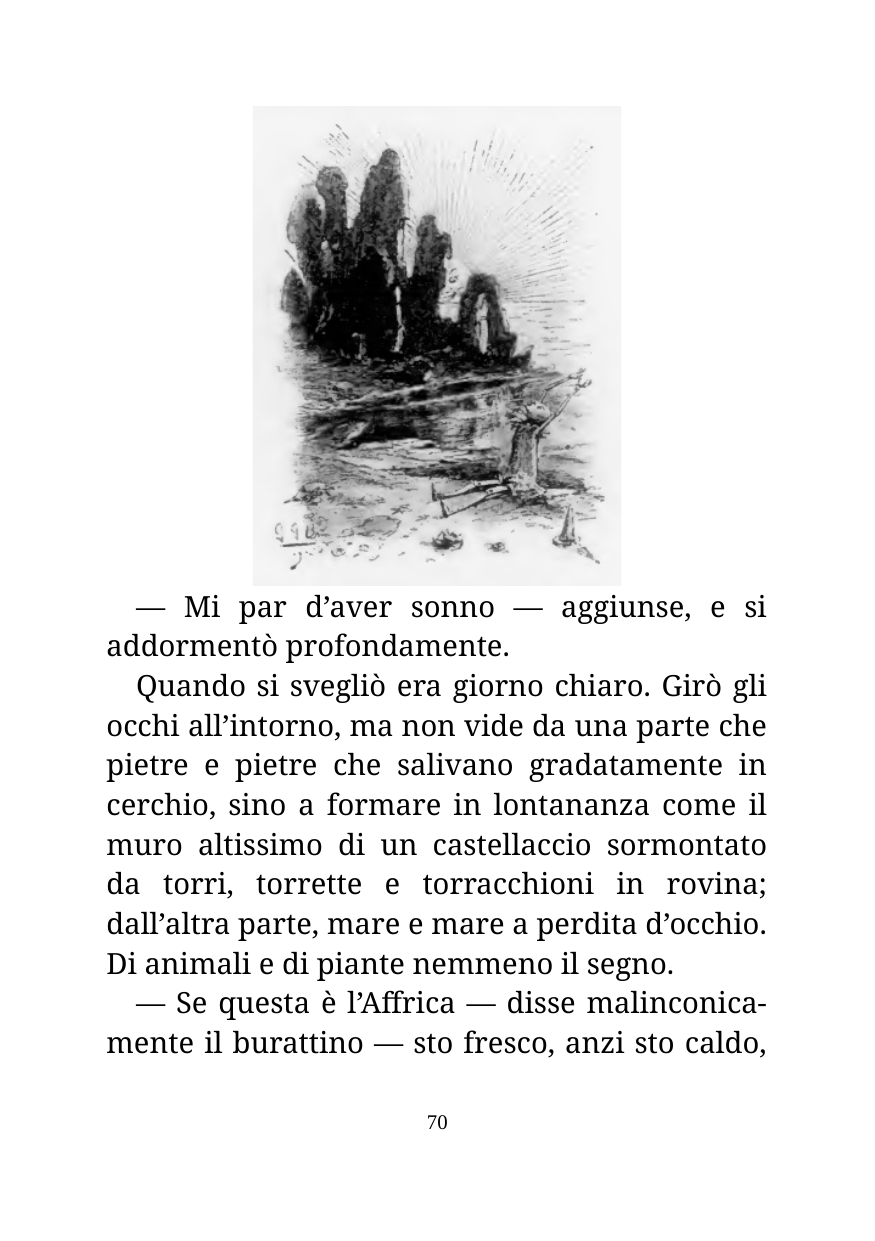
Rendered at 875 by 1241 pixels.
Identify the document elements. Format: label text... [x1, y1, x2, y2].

text — Mi par d’aver sonno — aggiunse, e si addormentò profondamente. [106, 586, 768, 665]
text Quando si svegliò era giorno chiaro. Girò gli occhi all’intorno, ma non vide da una parte che pietre e pietre che salivano gradatamente in cerchio, sino a formare in lontananza come il muro altissimo di un castellaccio sormontato da torri, torrette e torracchioni in rovina; dall’altra parte, mare e mare a perdita d’occhio. Di animali e di piante nemmeno il segno. [106, 665, 768, 983]
text — Se questa è l’Affrica — disse malinconica-mente il burattino — sto fresco, anzi sto caldo, [106, 983, 768, 1062]
picture [252, 106, 622, 586]
